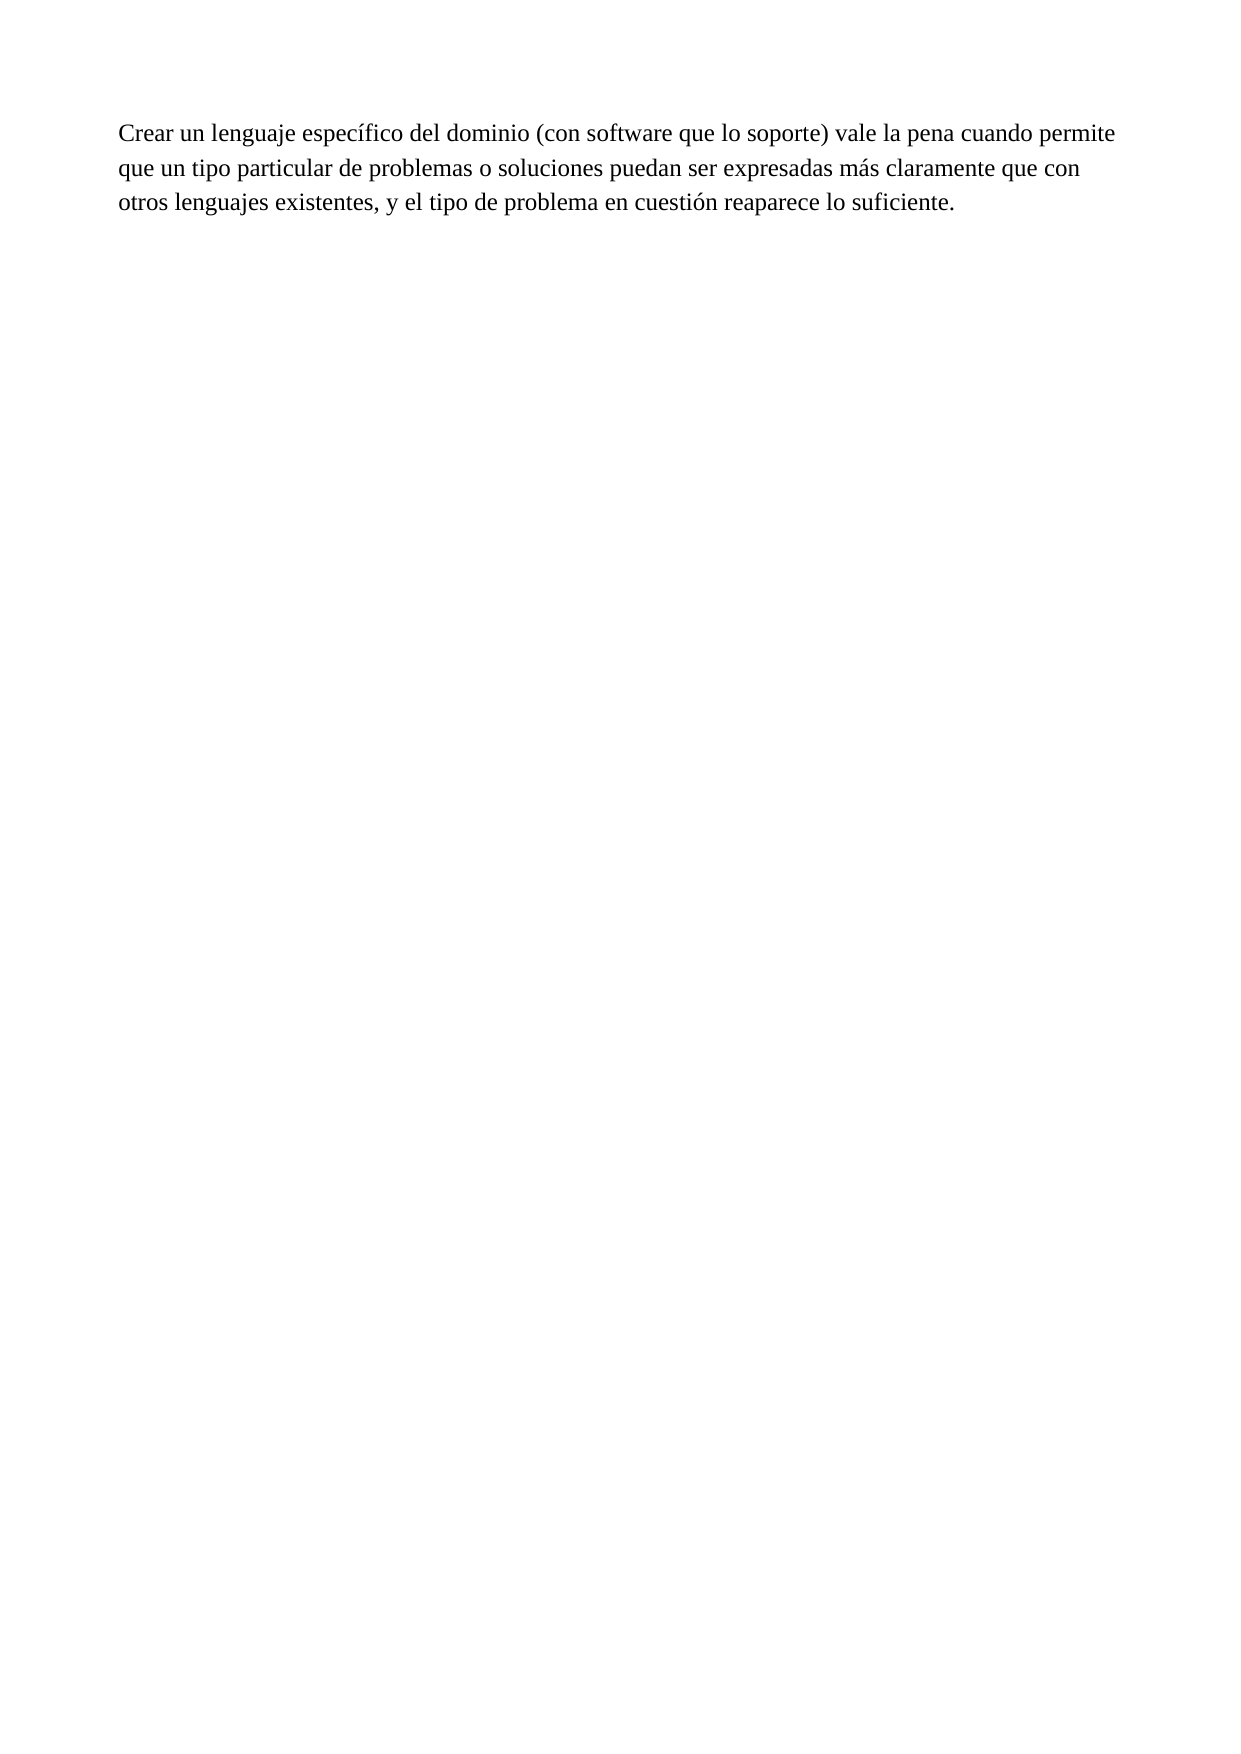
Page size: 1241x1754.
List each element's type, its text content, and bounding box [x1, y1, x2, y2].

text Crear un lenguaje específico del dominio (con software que lo soporte) vale la pena cuando permite que un tipo particular de problemas o soluciones puedan ser expresadas más claramente que con otros lenguajes existentes, y el tipo de problema en cuestión reaparece lo suficiente. [118, 118, 1122, 216]
